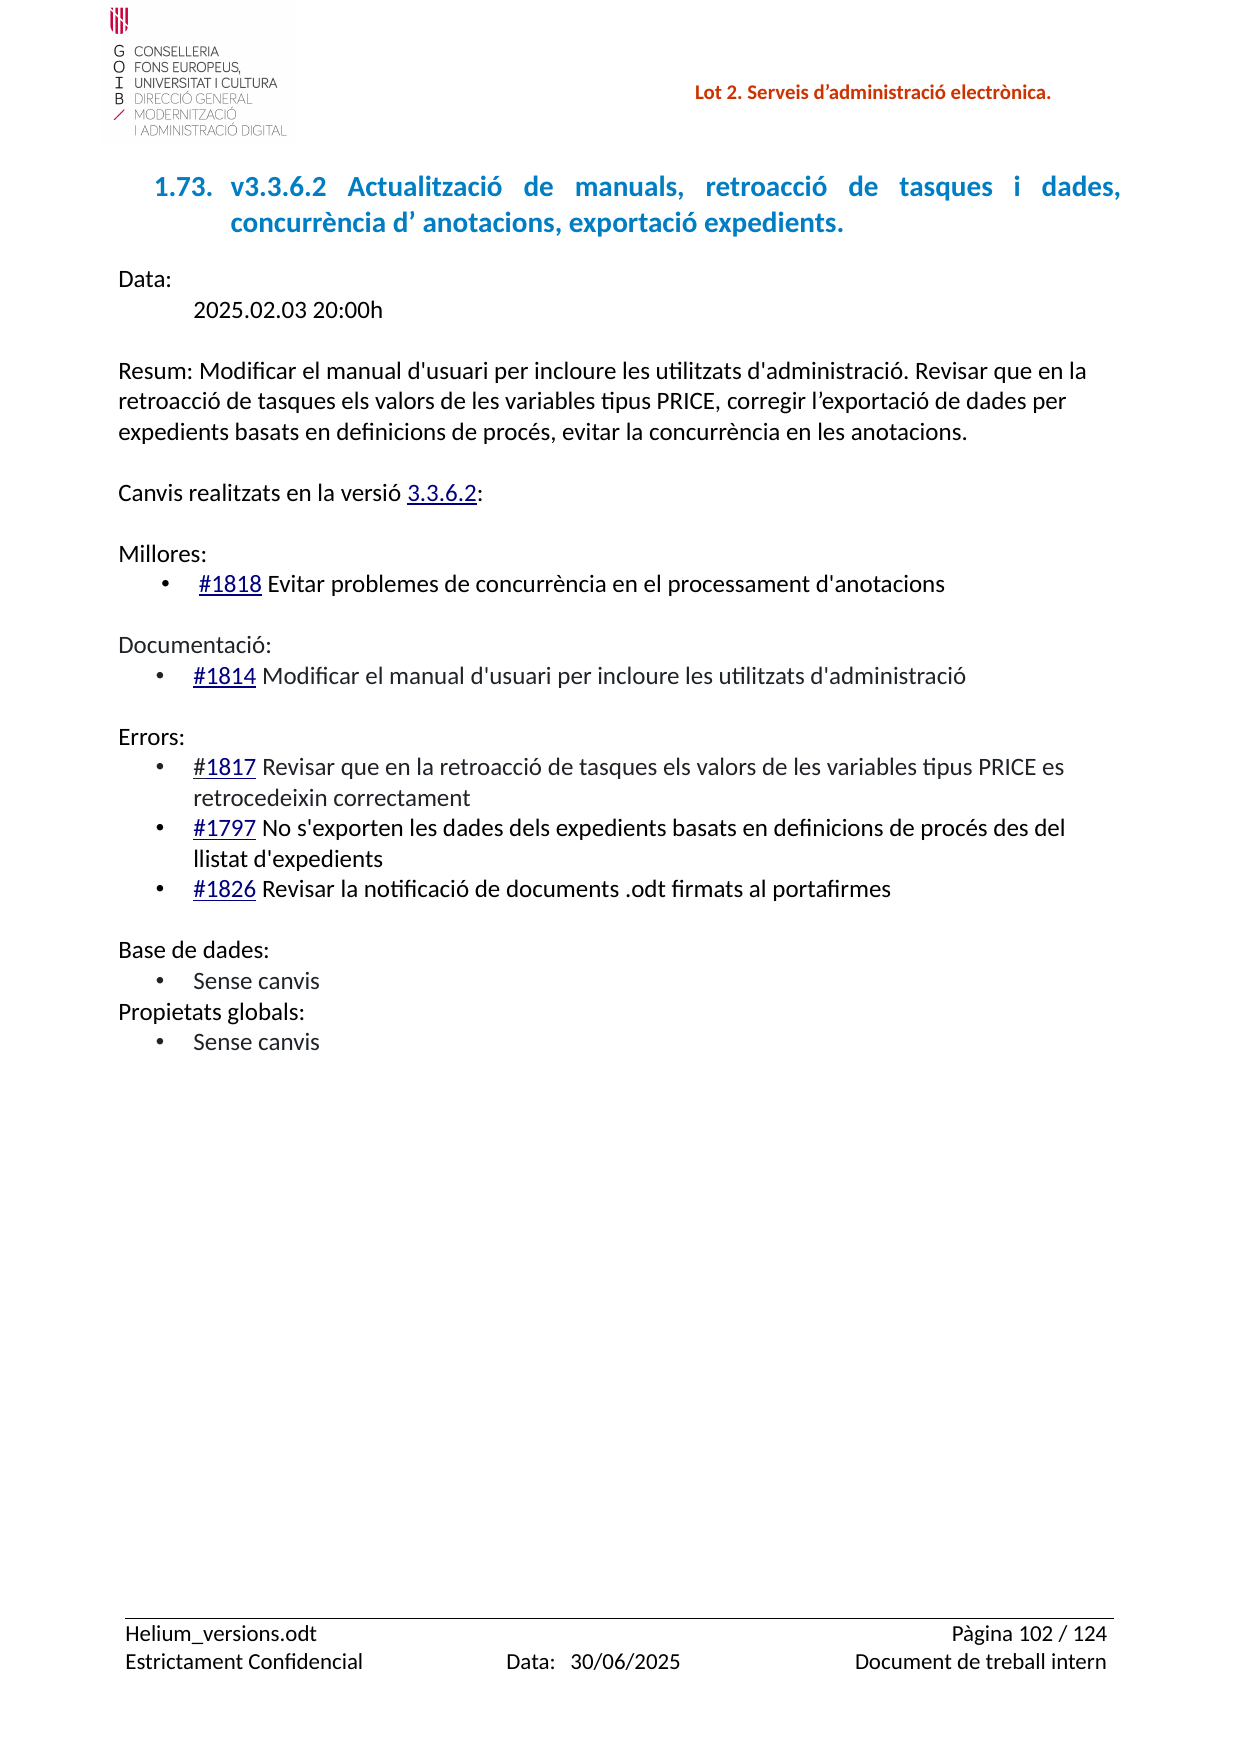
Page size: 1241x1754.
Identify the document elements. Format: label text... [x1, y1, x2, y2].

text Millores: [118, 538, 1122, 568]
text Resum: Modificar el manual d'usuari per incloure les utilitzats d'administració. Revisar que en la retroacció de tasques els valors de les variables tipus PRICE, corregir l’exportació de dades per expedients basats en definicions de procés, evitar la concurrència en les anotacions. [118, 355, 1122, 446]
list #1814 Modificar el manual d'usuari per incloure les utilitzats d'administració [156, 660, 1122, 691]
text Base de dades: [118, 935, 1122, 965]
list Sense canvis [156, 965, 1122, 996]
text Documentació: [118, 629, 1122, 660]
subtitle v3.3.6.2 Actualització de manuals, retroacció de tasques i dades, concurrència d’ anotacions, exportació expedients. [153, 168, 1122, 239]
picture [100, 0, 297, 144]
list #1818 Evitar problemes de concurrència en el processament d'anotacions [161, 568, 1122, 599]
text 2025.02.03 20:00h [118, 294, 1122, 324]
list #1797 No s'exporten les dades dels expedients basats en definicions de procés des del llistat d'expedients [156, 813, 1122, 874]
list #1826 Revisar la notificació de documents .odt firmats al portafirmes [156, 874, 1122, 904]
text Data: [118, 263, 1122, 294]
text Propietats globals: [118, 996, 1122, 1026]
list #1817 Revisar que en la retroacció de tasques els valors de les variables tipus PRICE es retrocedeixin correctament [156, 752, 1122, 813]
text Errors: [118, 721, 1122, 752]
list Sense canvis [156, 1026, 1122, 1057]
text Canvis realitzats en la versió 3.3.6.2: [118, 477, 1122, 507]
